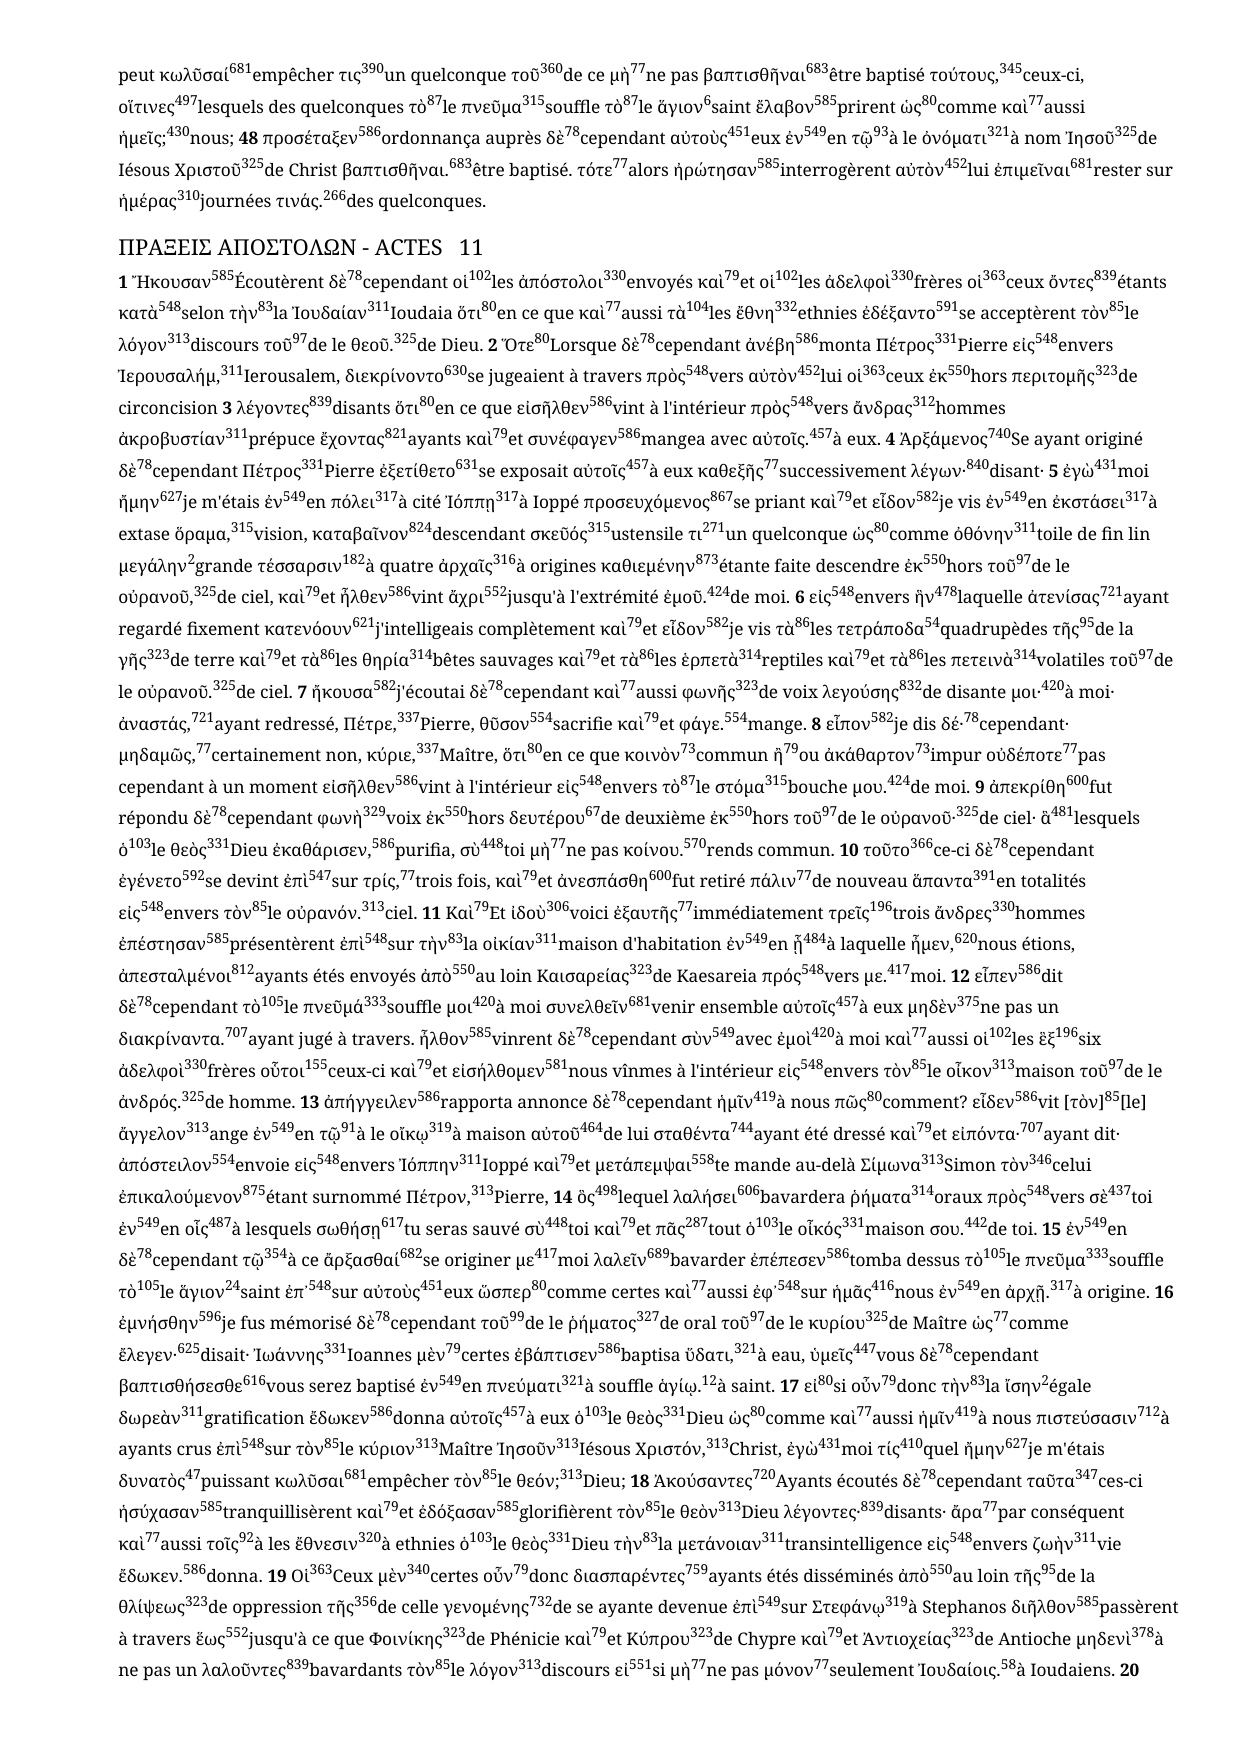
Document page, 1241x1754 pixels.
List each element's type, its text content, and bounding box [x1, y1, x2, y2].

text ΠΡΑΞΕΙΣ ΑΠΟΣΤΟΛΩΝ - ACTES 11 [118, 231, 1181, 261]
text 1 Ἤκουσαν585Écoutèrent δὲ78cependant οἱ102les ἀπόστολοι330envoyés καὶ79et οἱ102les ἀδελφοὶ330frères οἱ363ceux ὄντες839étants κατὰ548selon τὴν83la Ἰουδαίαν311Ioudaia ὅτι80en ce que καὶ77aussi τὰ104les ἔθνη332ethnies ἐδέξαντο591se acceptèrent τὸν85le λόγον313discours τοῦ97de le θεοῦ.325de Dieu. 2 Ὅτε80Lorsque δὲ78cependant ἀνέβη586monta Πέτρος331Pierre εἰς548envers Ἰερουσαλήμ,311Ierousalem, διεκρίνοντο630se jugeaient à travers πρὸς548vers αὐτὸν452lui οἱ363ceux ἐκ550hors περιτομῆς323de circoncision 3 λέγοντες839disants ὅτι80en ce que εἰσῆλθεν586vint à l'intérieur πρὸς548vers ἄνδρας312hommes ἀκροβυστίαν311prépuce ἔχοντας821ayants καὶ79et συνέφαγεν586mangea avec αὐτοῖς.457à eux. 4 Ἀρξάμενος740Se ayant originé δὲ78cependant Πέτρος331Pierre ἐξετίθετο631se exposait αὐτοῖς457à eux καθεξῆς77successivement λέγων·840disant· 5 ἐγὼ431moi ἤμην627je m'étais ἐν549en πόλει317à cité Ἰόππῃ317à Ioppé προσευχόμενος867se priant καὶ79et εἶδον582je vis ἐν549en ἐκστάσει317à extase ὅραμα,315vision, καταβαῖνον824descendant σκεῦός315ustensile τι271un quelconque ὡς80comme ὀθόνην311toile de fin lin μεγάλην2grande τέσσαρσιν182à quatre ἀρχαῖς316à origines καθιεμένην873étante faite descendre ἐκ550hors τοῦ97de le οὐρανοῦ,325de ciel, καὶ79et ἦλθεν586vint ἄχρι552jusqu'à l'extrémité ἐμοῦ.424de moi. 6 εἰς548envers ἣν478laquelle ἀτενίσας721ayant regardé fixement κατενόουν621j'intelligeais complètement καὶ79et εἶδον582je vis τὰ86les τετράποδα54quadrupèdes τῆς95de la γῆς323de terre καὶ79et τὰ86les θηρία314bêtes sauvages καὶ79et τὰ86les ἑρπετὰ314reptiles καὶ79et τὰ86les πετεινὰ314volatiles τοῦ97de le οὐρανοῦ.325de ciel. 7 ἤκουσα582j'écoutai δὲ78cependant καὶ77aussi φωνῆς323de voix λεγούσης832de disante μοι·420à moi· ἀναστάς,721ayant redressé, Πέτρε,337Pierre, θῦσον554sacrifie καὶ79et φάγε.554mange. 8 εἶπον582je dis δέ·78cependant· μηδαμῶς,77certainement non, κύριε,337Maître, ὅτι80en ce que κοινὸν73commun ἢ79ou ἀκάθαρτον73impur οὐδέποτε77pas cependant à un moment εἰσῆλθεν586vint à l'intérieur εἰς548envers τὸ87le στόμα315bouche μου.424de moi. 9 ἀπεκρίθη600fut répondu δὲ78cependant φωνὴ329voix ἐκ550hors δευτέρου67de deuxième ἐκ550hors τοῦ97de le οὐρανοῦ·325de ciel· ἃ481lesquels ὁ103le θεὸς331Dieu ἐκαθάρισεν,586purifia, σὺ448toi μὴ77ne pas κοίνου.570rends commun. 10 τοῦτο366ce-ci δὲ78cependant ἐγένετο592se devint ἐπὶ547sur τρίς,77trois fois, καὶ79et ἀνεσπάσθη600fut retiré πάλιν77de nouveau ἅπαντα391en totalités εἰς548envers τὸν85le οὐρανόν.313ciel. 11 Καὶ79Et ἰδοὺ306voici ἐξαυτῆς77immédiatement τρεῖς196trois ἄνδρες330hommes ἐπέστησαν585présentèrent ἐπὶ548sur τὴν83la οἰκίαν311maison d'habitation ἐν549en ᾗ484à laquelle ἦμεν,620nous étions, ἀπεσταλμένοι812ayants étés envoyés ἀπὸ550au loin Καισαρείας323de Kaesareia πρός548vers με.417moi. 12 εἶπεν586dit δὲ78cependant τὸ105le πνεῦμά333souffle μοι420à moi συνελθεῖν681venir ensemble αὐτοῖς457à eux μηδὲν375ne pas un διακρίναντα.707ayant jugé à travers. ἦλθον585vinrent δὲ78cependant σὺν549avec ἐμοὶ420à moi καὶ77aussi οἱ102les ἓξ196six ἀδελφοὶ330frères οὗτοι155ceux-ci καὶ79et εἰσήλθομεν581nous vînmes à l'intérieur εἰς548envers τὸν85le οἶκον313maison τοῦ97de le ἀνδρός.325de homme. 13 ἀπήγγειλεν586rapporta annonce δὲ78cependant ἡμῖν419à nous πῶς80comment? εἶδεν586vit [τὸν]85[le] ἄγγελον313ange ἐν549en τῷ91à le οἴκῳ319à maison αὐτοῦ464de lui σταθέντα744ayant été dressé καὶ79et εἰπόντα·707ayant dit· ἀπόστειλον554envoie εἰς548envers Ἰόππην311Ioppé καὶ79et μετάπεμψαι558te mande au-delà Σίμωνα313Simon τὸν346celui ἐπικαλούμενον875étant surnommé Πέτρον,313Pierre, 14 ὃς498lequel λαλήσει606bavardera ῥήματα314oraux πρὸς548vers σὲ437toi ἐν549en οἷς487à lesquels σωθήσῃ617tu seras sauvé σὺ448toi καὶ79et πᾶς287tout ὁ103le οἶκός331maison σου.442de toi. 15 ἐν549en δὲ78cependant τῷ354à ce ἄρξασθαί682se originer με417moi λαλεῖν689bavarder ἐπέπεσεν586tomba dessus τὸ105le πνεῦμα333souffle τὸ105le ἅγιον24saint ἐπ᾽548sur αὐτοὺς451eux ὥσπερ80comme certes καὶ77aussi ἐφ᾽548sur ἡμᾶς416nous ἐν549en ἀρχῇ.317à origine. 16 ἐμνήσθην596je fus mémorisé δὲ78cependant τοῦ99de le ῥήματος327de oral τοῦ97de le κυρίου325de Maître ὡς77comme ἔλεγεν·625disait· Ἰωάννης331Ioannes μὲν79certes ἐβάπτισεν586baptisa ὕδατι,321à eau, ὑμεῖς447vous δὲ78cependant βαπτισθήσεσθε616vous serez baptisé ἐν549en πνεύματι321à souffle ἁγίῳ.12à saint. 17 εἰ80si οὖν79donc τὴν83la ἴσην2égale δωρεὰν311gratification ἔδωκεν586donna αὐτοῖς457à eux ὁ103le θεὸς331Dieu ὡς80comme καὶ77aussi ἡμῖν419à nous πιστεύσασιν712à ayants crus ἐπὶ548sur τὸν85le κύριον313Maître Ἰησοῦν313Iésous Χριστόν,313Christ, ἐγὼ431moi τίς410quel ἤμην627je m'étais δυνατὸς47puissant κωλῦσαι681empêcher τὸν85le θεόν;313Dieu; 18 Ἀκούσαντες720Ayants écoutés δὲ78cependant ταῦτα347ces-ci ἡσύχασαν585tranquillisèrent καὶ79et ἐδόξασαν585glorifièrent τὸν85le θεὸν313Dieu λέγοντες·839disants· ἄρα77par conséquent καὶ77aussi τοῖς92à les ἔθνεσιν320à ethnies ὁ103le θεὸς331Dieu τὴν83la μετάνοιαν311transintelligence εἰς548envers ζωὴν311vie ἔδωκεν.586donna. 19 Οἱ363Ceux μὲν340certes οὖν79donc διασπαρέντες759ayants étés disséminés ἀπὸ550au loin τῆς95de la θλίψεως323de oppression τῆς356de celle γενομένης732de se ayante devenue ἐπὶ549sur Στεφάνῳ319à Stephanos διῆλθον585passèrent à travers ἕως552jusqu'à ce que Φοινίκης323de Phénicie καὶ79et Κύπρου323de Chypre καὶ79et Ἀντιοχείας323de Antioche μηδενὶ378à ne pas un λαλοῦντες839bavardants τὸν85le λόγον313discours εἰ551si μὴ77ne pas μόνον77seulement Ἰουδαίοις.58à Ioudaiens. 20 Ἦσαν624Étaient δέ78cependant τινες389des quelconques ἐξ550hors αὐτῶν463de eux ἄνδρες330hommes Κύπριοι330Chypriotes καὶ79et Κυρηναῖοι,330Cyrénéens, οἵτινες497lesquels des quelconques ἐλθόντες720ayants venus εἰς548envers Ἀντιόχειαν311Antioche ἐλάλουν624bavardaient καὶ77aussi πρὸς548vers τοὺς84les Ἑλληνιστὰς312Hellénistes εὐαγγελιζόμενοι866se évangélisants τὸν85le κύριον313Maître Ἰησοῦν.313Iésous. 21 καὶ79et ἦν625était χεὶρ329main κυρίου325de Maître μετ᾽550avec αὐτῶν,463de eux, πολύς287nombreux τε79en outre ἀριθμὸς331nombre ὁ364celui πιστεύσας721ayant cru ἐπέστρεψεν586tourna sur ἐπὶ548sur τὸν85le κύριον.313Maître. 22 Ἠκούσθη600Fut écouté δὲ78cependant ὁ103le λόγος331discours εἰς548envers τὰ86les ὦτα314oreilles τῆς95de la ἐκκλησίας323de église τῆς356de celle οὔσης832de étante ἐν549en Ἰερουσαλὴμ317à Ierousalem περὶ550autour αὐτῶν463de eux καὶ79et ἐξαπέστειλαν585envoyèrent dehors Βαρναβᾶν313Bar-Nabas [διελθεῖν]681[passer à travers] ἕως552jusqu'à ce que Ἀντιοχείας.323de Antioche. 23 ὃς498lequel παραγενόμενος740se ayant devenu à côté καὶ79et ἰδὼν721ayant vu τὴν83la χάριν311grâce [τὴν]344[celle] τοῦ97de le θεοῦ,325de Dieu, ἐχάρη600fut été de joie καὶ79et παρεκάλει625appelait à côté πάντας372tous τῇ89à la προθέσει317à proposition τῆς95de la καρδίας323de coeur προσμένειν689rester auprès τῷ91à le κυρίῳ,319à Maître, 24 ὅτι80en ce que ἦν625était ἀνὴρ331homme ἀγαθὸς22bon καὶ79et πλήρης71de plénitude πνεύματος327de souffle ἁγίου18de saint καὶ79et πίστεως.323de croyance. καὶ79et προσετέθη600fut apposé ὄχλος331foule ἱκανὸς22assez-important τῷ91à le κυρίῳ.319à Maître. 25 Ἐξῆλθεν586Sortit δὲ78cependant εἰς548envers Ταρσὸν311Tarse ἀναζητῆσαι681chercher de bas en haut Σαῦλον,313Saul, 26 καὶ79et εὑρὼν721ayant trouvé ἤγαγεν586conduisit εἰς548envers Ἀντιόχειαν.311Antioche. ἐγένετο592se devint δὲ78cependant αὐτοῖς457à eux καὶ77aussi ἐνιαυτὸν313année ὅλον269tout entier συναχθῆναι683être mené ensemble ἐν549en τῇ89à la ἐκκλησίᾳ317à église καὶ79et διδάξαι681enseigner ὄχλον313foule ἱκανόν,4assez-important, χρηματίσαι681négocier du besoin τε79en outre πρώτως77premièrement ἐν549en Ἀντιοχείᾳ317à Antioche τοὺς84les μαθητὰς312disciples Χριστιανούς.312Chrétiens. 27 Ἐν549En ταύταις141à celles-ci δὲ78cependant ταῖς88à les ἡμέραις316à journées κατῆλθον585vinrent de haut en bas ἀπὸ550au loin Ἱεροσολύμων326de Ierosolymas προφῆται330prophètes εἰς548envers Ἀντιόχειαν.311Antioche. 28 ἀναστὰς721ayant redressé δὲ78cependant εἷς71un ἐξ550hors αὐτῶν463de eux ὀνόματι321à nom Ἅγαβος331Agabus ἐσήμανεν586signifia διὰ550par τοῦ99de le πνεύματος327de souffle λιμὸν311famine μεγάλην2grande μέλλειν689imminer ἔσεσθαι685se avoir à être ἐφ᾽548sur ὅλην267toute entière τὴν83la οἰκουμένην,311écoumène, ἥτις496laquelle une quelconque ἐγένετο592se devint ἐπὶ550sur Κλαυδίου.325de Claudius. 29 τῶν96de les δὲ78cependant μαθητῶν,324de disciples, καθὼς77de haut en bas comme εὐπορεῖτό631se prospérait τις,390un quelconque, ὥρισαν585limitèrent ἕκαστος390chacun αὐτῶν463de eux εἰς548envers διακονίαν311service πέμψαι681mander τοῖς90à les κατοικοῦσιν827à établissants maison d'habitation ἐν549en τῇ89à la Ἰουδαίᾳ317à Ioudaia ἀδελφοῖς·318à frères· 30 ὃ482lequel καὶ77aussi ἐποίησαν585firent ἀποστείλαντες720ayants envoyés πρὸς548vers τοὺς84les πρεσβυτέρους52plus anciens διὰ550par χειρὸς323de main Βαρναβᾶ325de Bar-Nabas καὶ79et Σαύλου.325de Saul. [118, 266, 1181, 1682]
